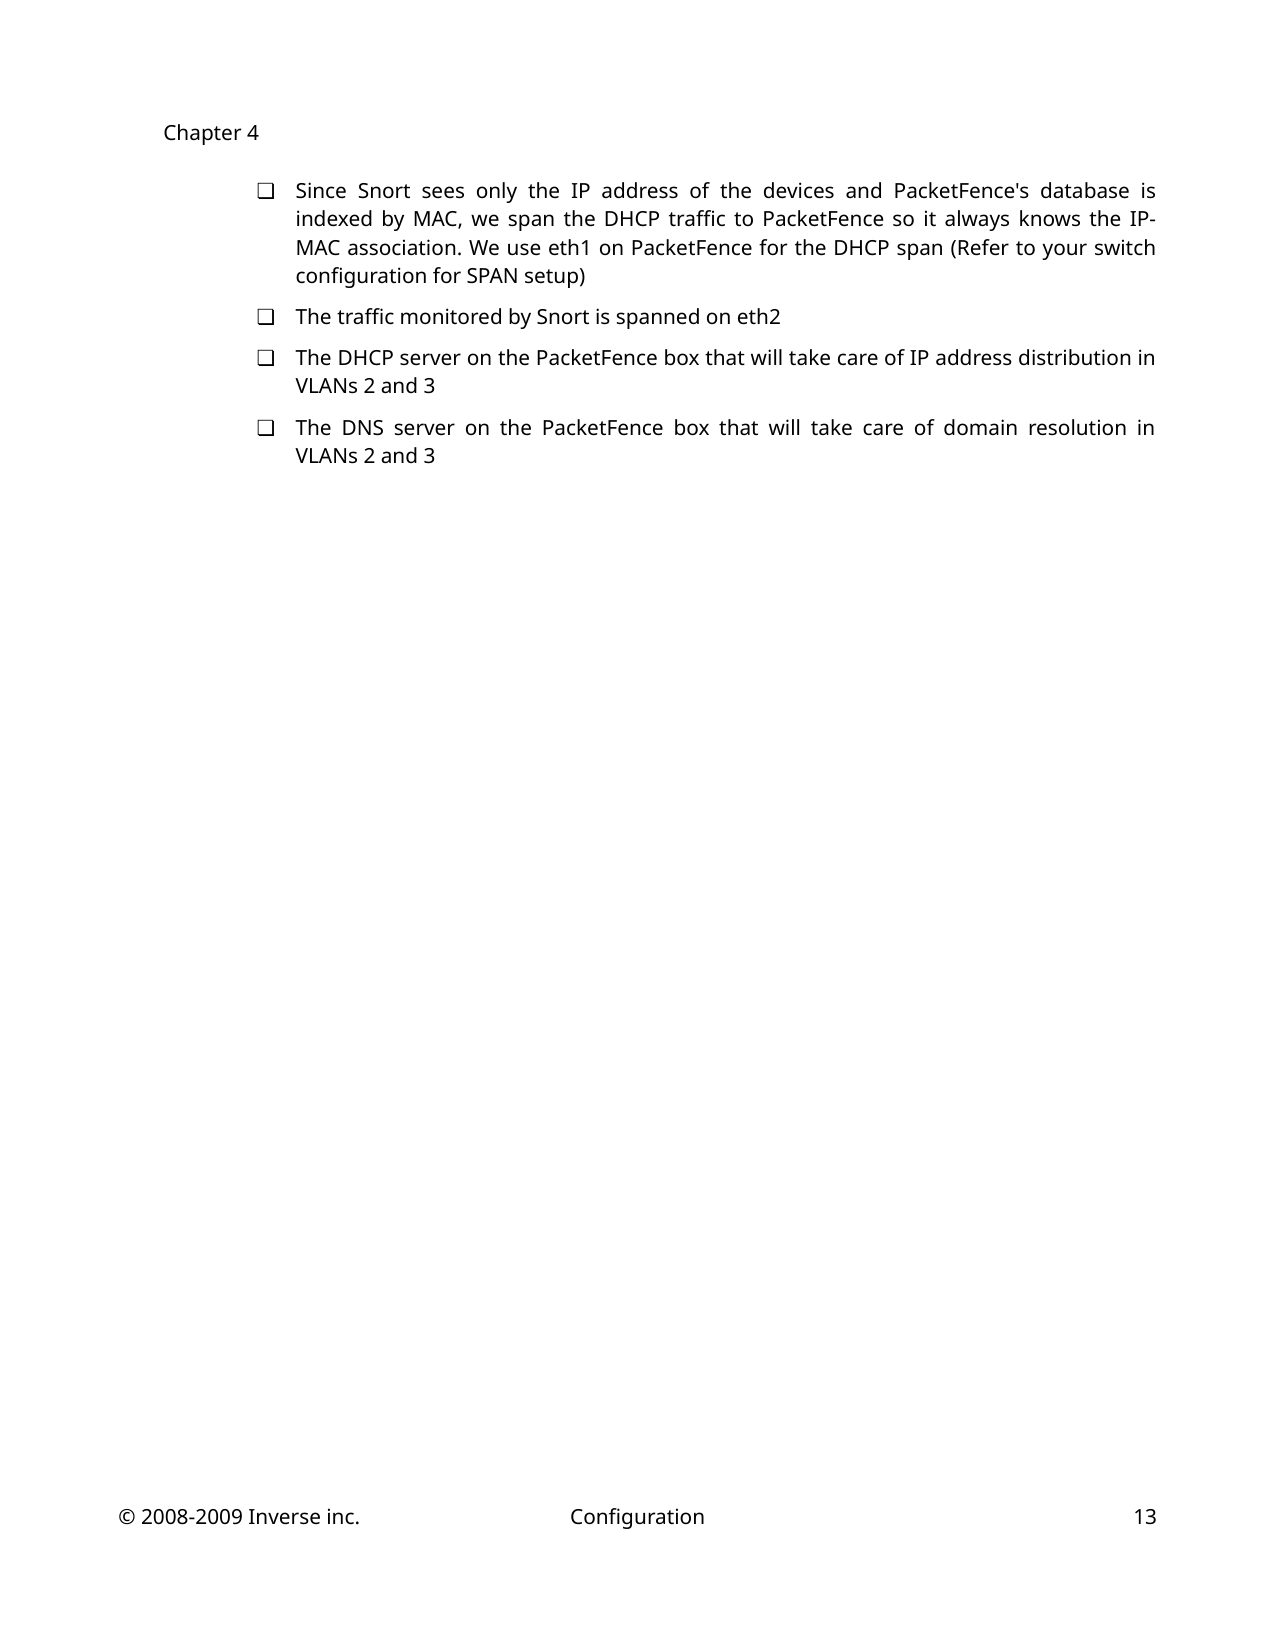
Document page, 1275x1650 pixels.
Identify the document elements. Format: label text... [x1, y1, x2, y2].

list ❏ The DHCP server on the PacketFence box that will take care of IP address distribution in VLANs 2 and 3 [256, 343, 1157, 400]
list ❏ Since Snort sees only the IP address of the devices and PacketFence's database is indexed by MAC, we span the DHCP traffic to PacketFence so it always knows the IP-MAC association. We use eth1 on PacketFence for the DHCP span (Refer to your switch configuration for SPAN setup) [256, 176, 1157, 290]
list ❏ The DNS server on the PacketFence box that will take care of domain resolution in VLANs 2 and 3 [256, 413, 1157, 469]
list ❏ The traffic monitored by Snort is spanned on eth2 [256, 302, 1157, 331]
